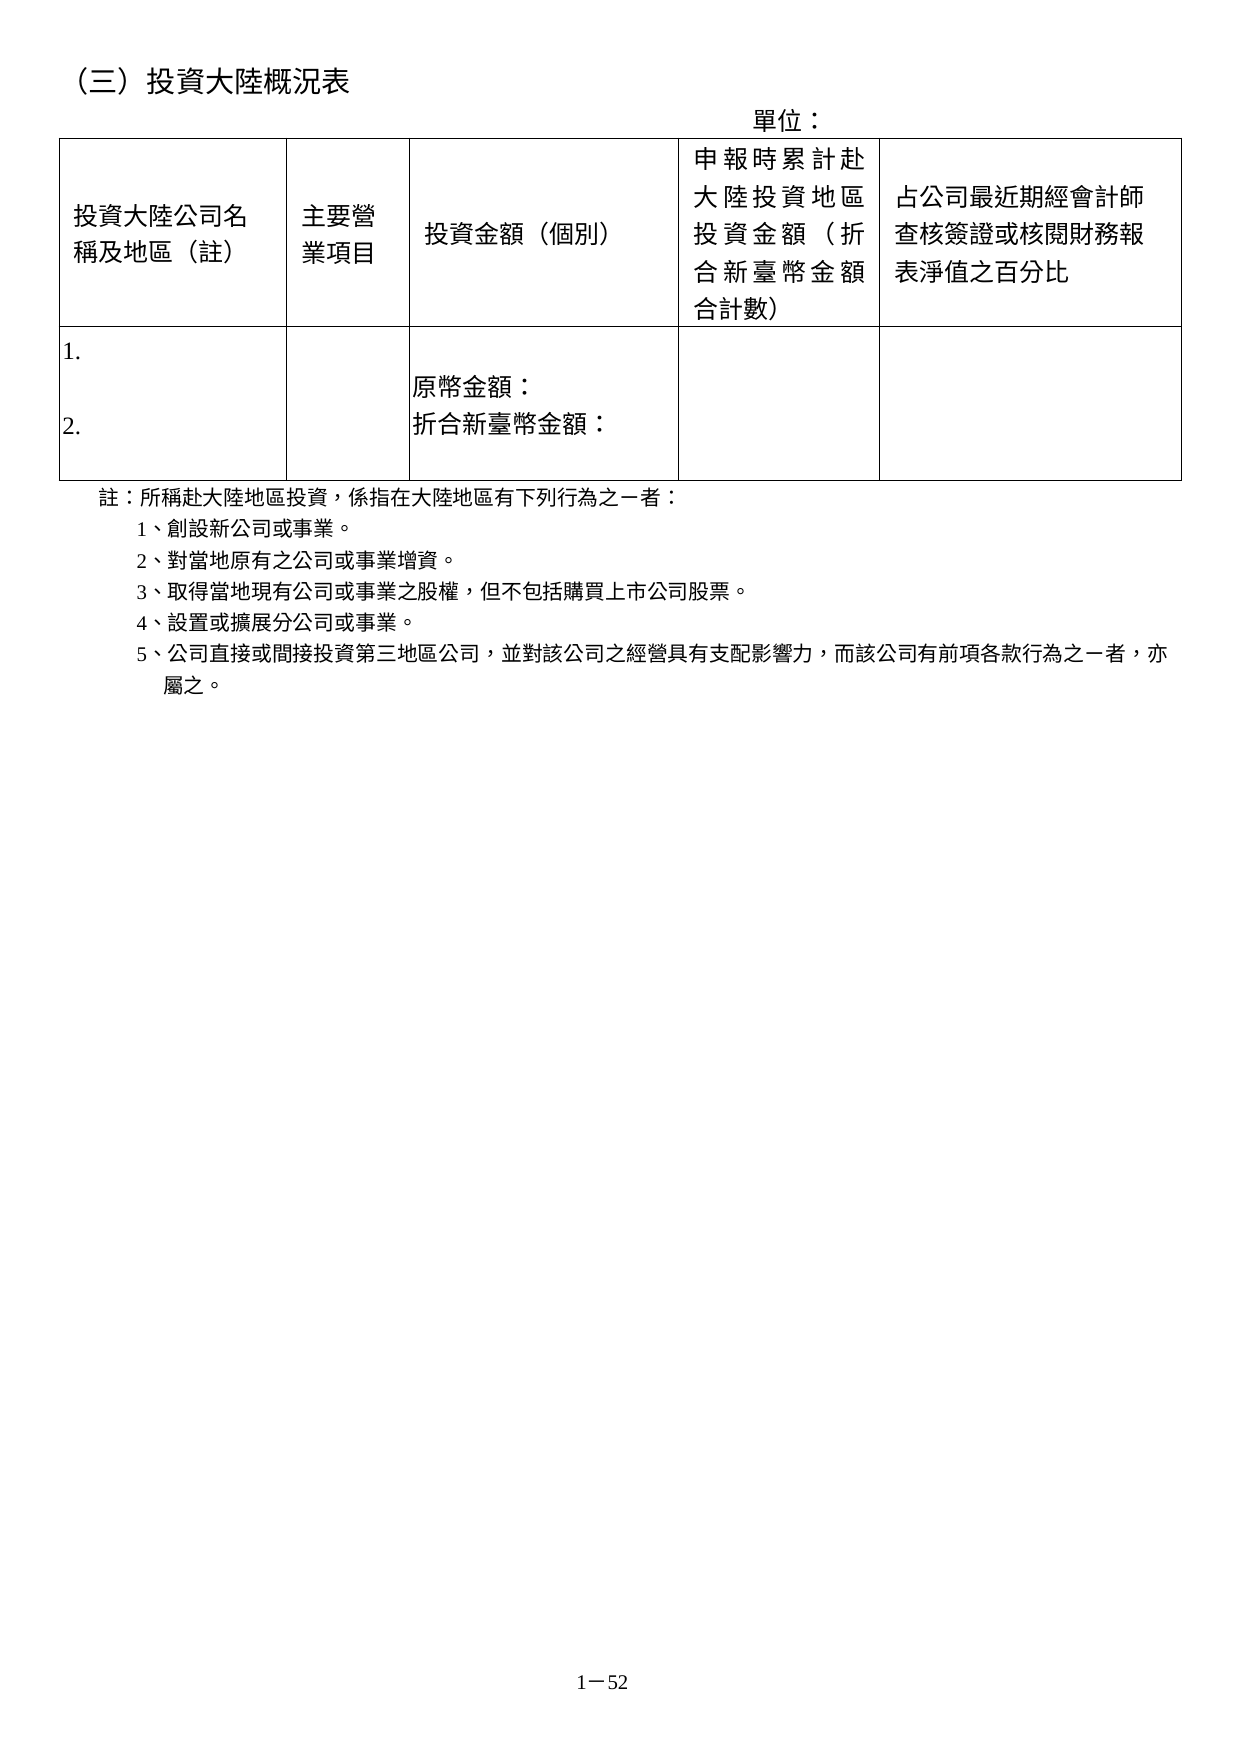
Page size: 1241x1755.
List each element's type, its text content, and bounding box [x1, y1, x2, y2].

table_header 投資金額（個別） [410, 139, 678, 326]
text 3、取得當地現有公司或事業之股權，但不包括購買上市公司股票。 [136, 574, 1181, 606]
table_header 投資大陸公司名稱及地區（註） [60, 139, 286, 326]
table_cell 1. 2. [60, 327, 286, 479]
text 4、設置或擴展分公司或事業。 [136, 606, 1181, 637]
table_cell [880, 327, 1181, 479]
table_header 主要營業項目 [287, 139, 409, 326]
table_cell 原幣金額： 折合新臺幣金額： [410, 327, 678, 479]
text 註：所稱赴大陸地區投資，係指在大陸地區有下列行為之ㄧ者： [98, 481, 1123, 512]
text 2、對當地原有之公司或事業增資。 [136, 543, 1181, 574]
text 單位： [59, 101, 1089, 138]
text 1、創設新公司或事業。 [136, 512, 1181, 543]
text （三）投資大陸概況表 [59, 59, 1181, 101]
text 5、公司直接或間接投資第三地區公司，並對該公司之經營具有支配影響力，而該公司有前項各款行為之ㄧ者，亦屬之。 [136, 637, 1181, 699]
table_cell [679, 327, 879, 479]
table_header 申報時累計赴大陸投資地區投資金額（折合新臺幣金額合計數） [679, 139, 879, 326]
table_cell [287, 327, 409, 479]
table_header 占公司最近期經會計師查核簽證或核閱財務報表淨值之百分比 [880, 139, 1181, 326]
